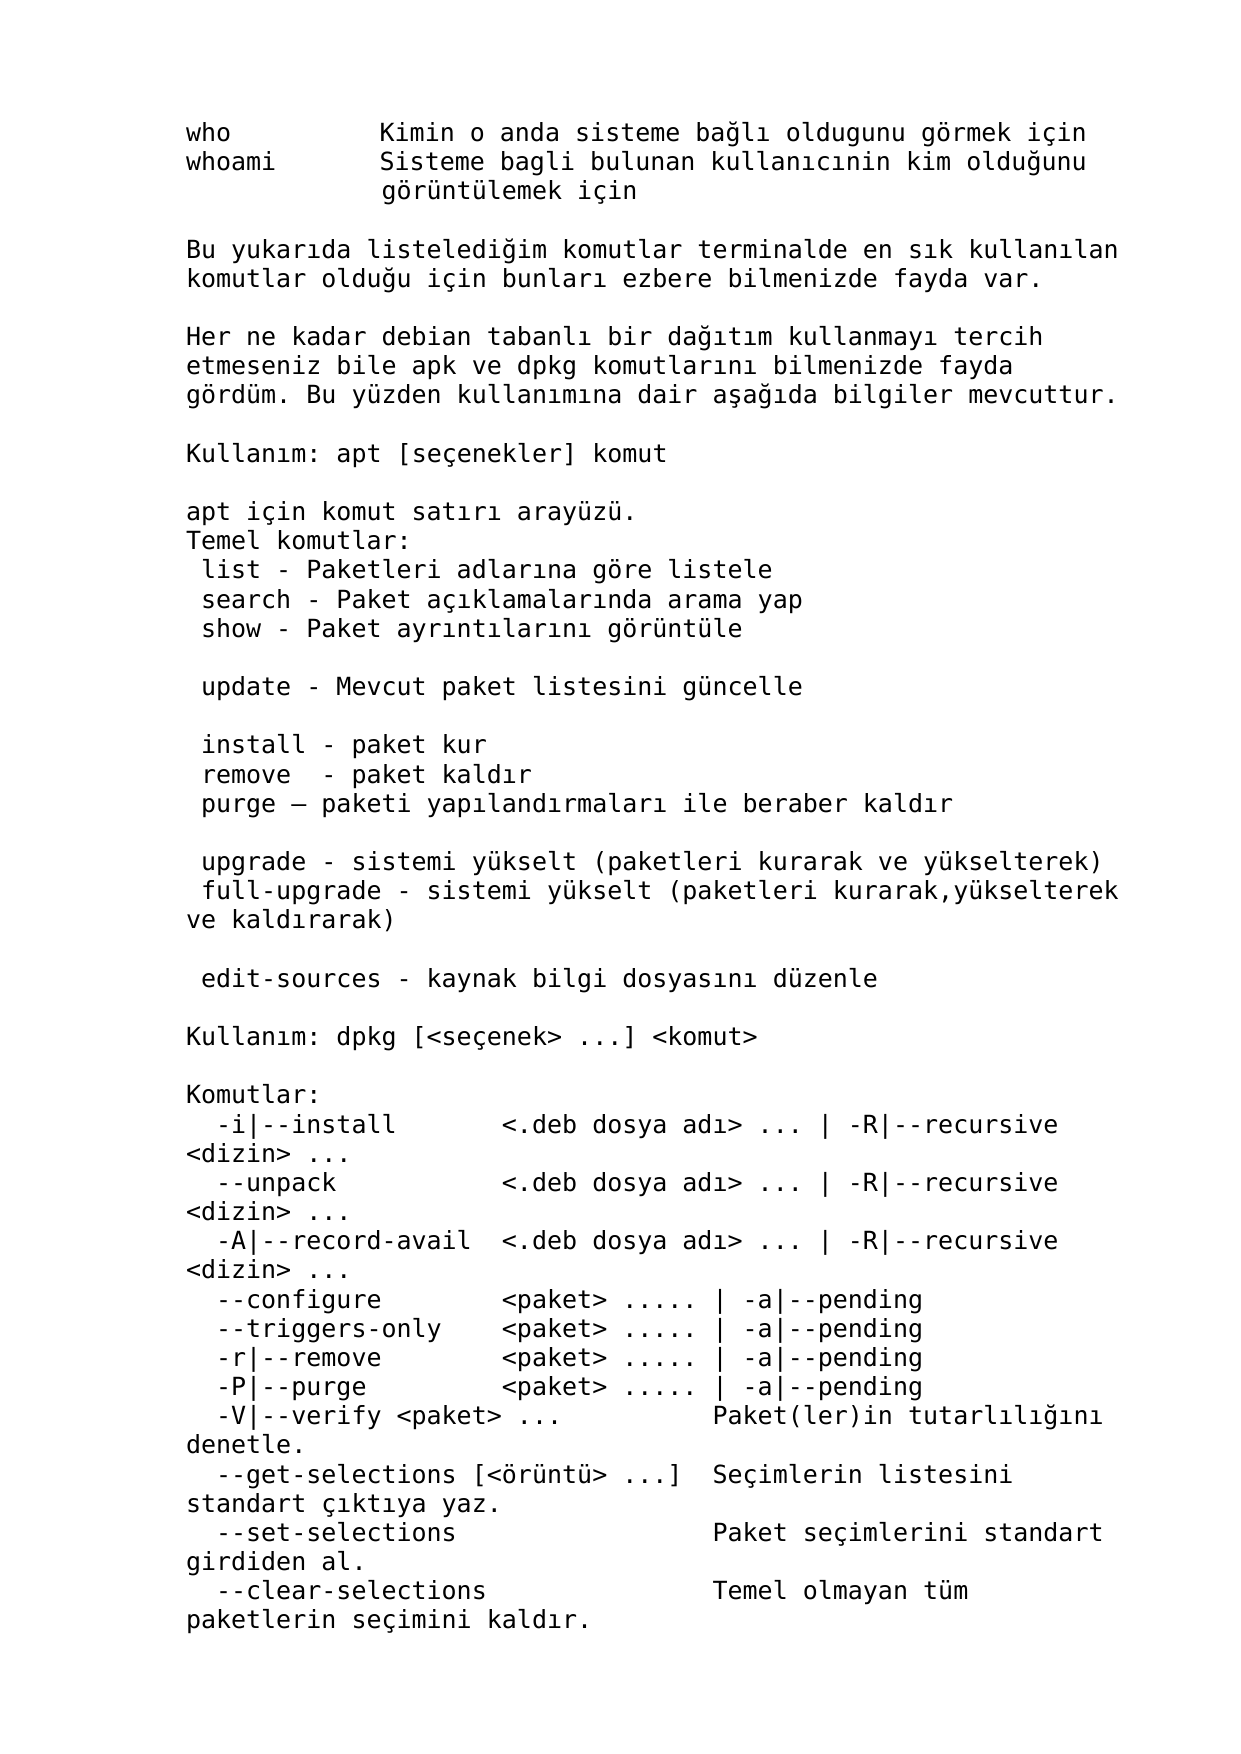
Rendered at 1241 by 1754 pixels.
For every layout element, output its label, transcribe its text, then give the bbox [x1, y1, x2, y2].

text --clear-selections Temel olmayan tüm paketlerin seçimini kaldır. [186, 1576, 1123, 1635]
text full-upgrade - sistemi yükselt (paketleri kurarak,yükselterek ve kaldırarak) [186, 876, 1123, 935]
text show - Paket ayrıntılarını görüntüle [186, 614, 1123, 643]
text apt için komut satırı arayüzü. [186, 497, 1123, 526]
text Bu yukarıda listelediğim komutlar terminalde en sık kullanılan komutlar olduğu için bunları ezbere bilmenizde fayda var. [186, 235, 1123, 293]
text --get-selections [<örüntü> ...] Seçimlerin listesini standart çıktıya yaz. [186, 1460, 1123, 1518]
text --triggers-only <paket> ..... | -a|--pending [186, 1314, 1123, 1343]
text list - Paketleri adlarına göre listele [186, 556, 1123, 585]
text Temel komutlar: [186, 526, 1123, 556]
text install - paket kur [186, 731, 1123, 760]
text upgrade - sistemi yükselt (paketleri kurarak ve yükselterek) [186, 847, 1123, 876]
text Kullanım: apt [seçenekler] komut [186, 439, 1123, 468]
text --set-selections Paket seçimlerini standart girdiden al. [186, 1518, 1123, 1576]
text edit-sources - kaynak bilgi dosyasını düzenle [186, 964, 1123, 993]
text -i|--install <.deb dosya adı> ... | -R|--recursive <dizin> ... [186, 1110, 1123, 1168]
text -V|--verify <paket> ... Paket(ler)in tutarlılığını denetle. [186, 1401, 1123, 1460]
text Kullanım: dpkg [<seçenek> ...] <komut> [186, 1022, 1123, 1051]
text purge – paketi yapılandırmaları ile beraber kaldır [186, 789, 1123, 818]
text Komutlar: [186, 1081, 1123, 1110]
text -P|--purge <paket> ..... | -a|--pending [186, 1372, 1123, 1401]
text --configure <paket> ..... | -a|--pending [186, 1285, 1123, 1314]
table_header who Kimin o anda sisteme bağlı oldugunu görmek için whoami Sisteme bagli bulunan kullanıcınin kim olduğunu görüntülemek için [158, 118, 1123, 206]
text remove - paket kaldır [186, 760, 1123, 789]
text Her ne kadar debian tabanlı bir dağıtım kullanmayı tercih etmeseniz bile apk ve dpkg komutlarını bilmenizde fayda gördüm. Bu yüzden kullanımına dair aşağıda bilgiler mevcuttur. [186, 322, 1123, 410]
text --unpack <.deb dosya adı> ... | -R|--recursive <dizin> ... [186, 1168, 1123, 1226]
text search - Paket açıklamalarında arama yap [186, 585, 1123, 614]
text -A|--record-avail <.deb dosya adı> ... | -R|--recursive <dizin> ... [186, 1226, 1123, 1285]
text -r|--remove <paket> ..... | -a|--pending [186, 1343, 1123, 1372]
text update - Mevcut paket listesini güncelle [186, 672, 1123, 701]
